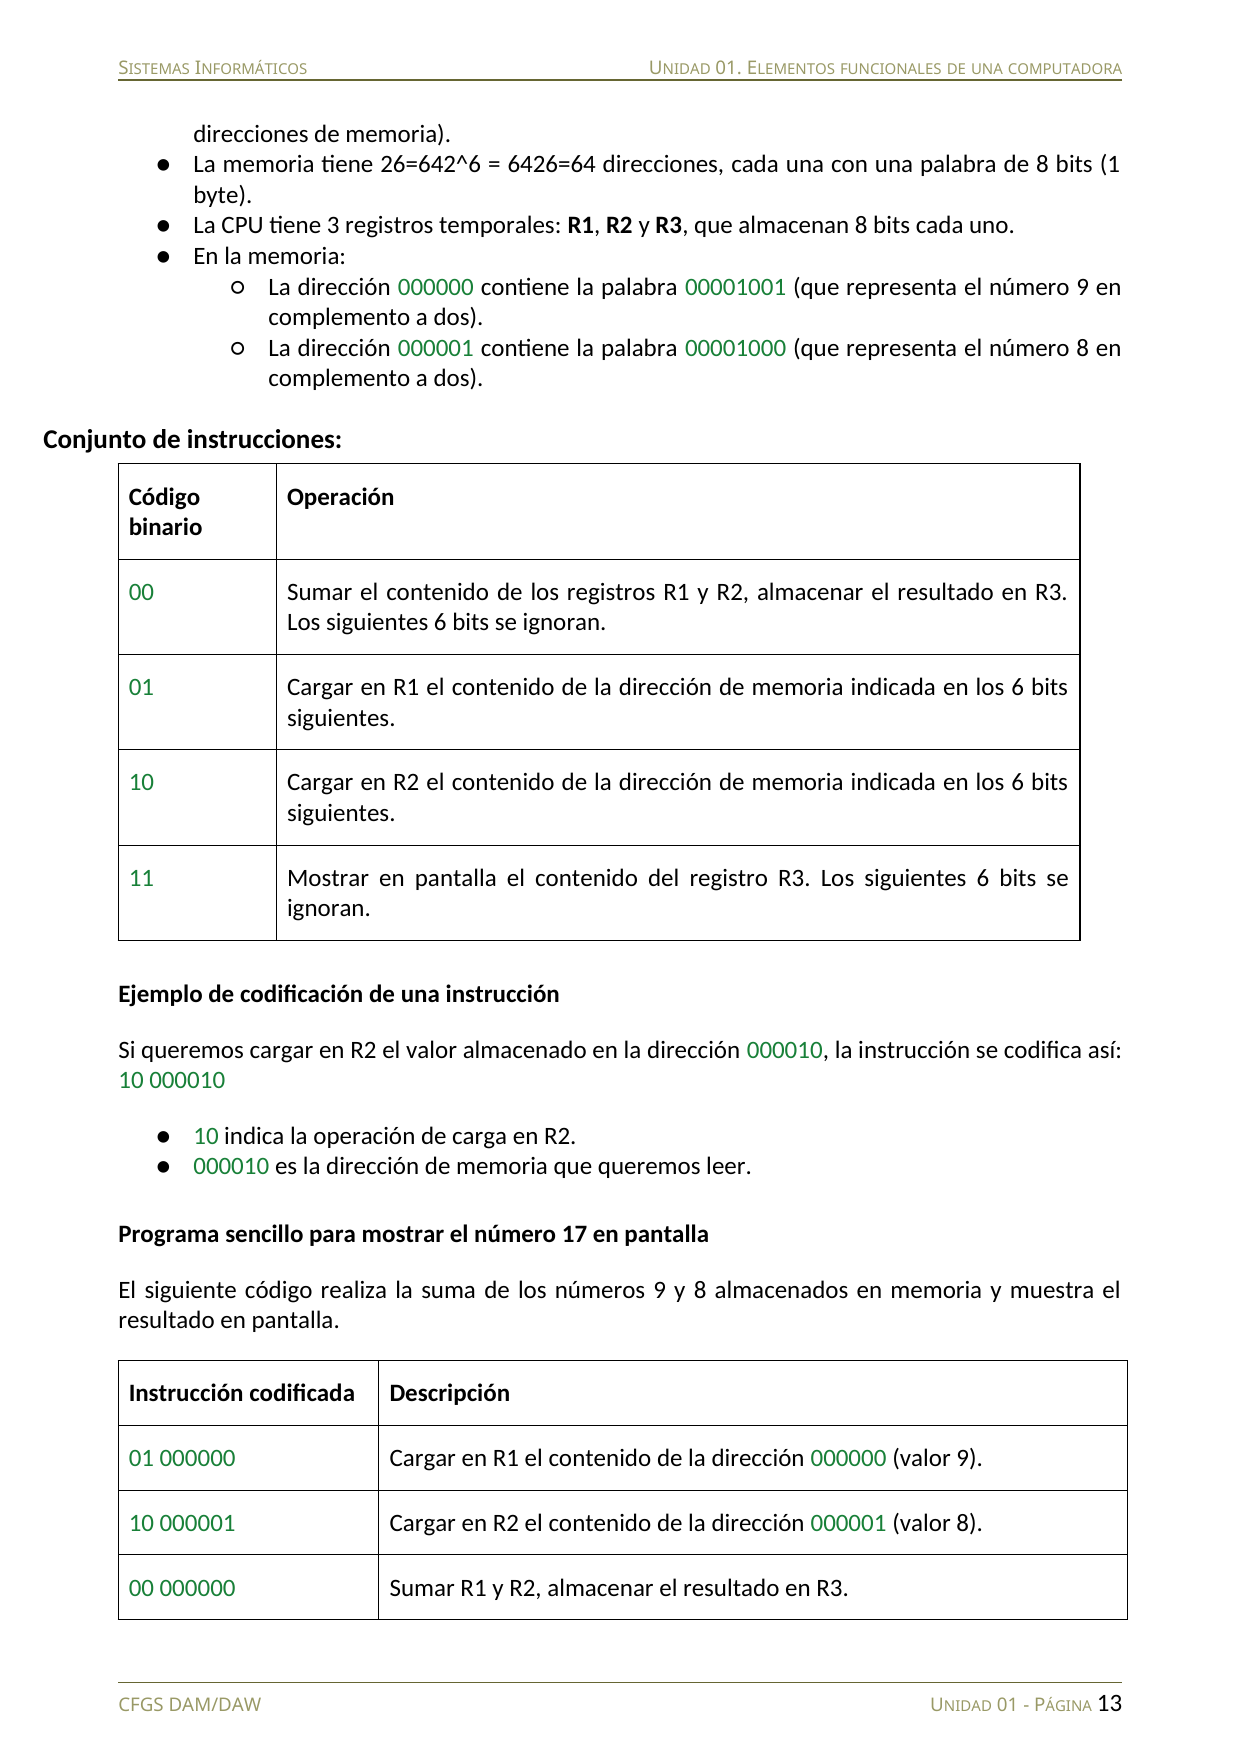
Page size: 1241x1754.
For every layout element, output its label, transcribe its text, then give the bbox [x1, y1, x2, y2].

table_cell Cargar en R1 el contenido de la dirección 000000 (valor 9). [379, 1426, 1127, 1489]
list La memoria tiene 26=642^6 = 6426=64 direcciones, cada una con una palabra de 8 bits (1 byte). [156, 148, 1122, 209]
list La dirección 000000 contiene la palabra 00001001 (que representa el número 9 en complemento a dos). [231, 271, 1122, 332]
text Ejemplo de codificación de una instrucción [118, 978, 1122, 1009]
table_cell Mostrar en pantalla el contenido del registro R3. Los siguientes 6 bits se ignoran. [277, 846, 1079, 940]
table_cell 01 000000 [119, 1426, 378, 1489]
text El siguiente código realiza la suma de los números 9 y 8 almacenados en memoria y muestra el resultado en pantalla. [118, 1274, 1122, 1335]
list La CPU tiene 3 registros temporales: R1, R2 y R3, que almacenan 8 bits cada uno. [156, 209, 1122, 240]
text Si queremos cargar en R2 el valor almacenado en la dirección 000010, la instrucción se codifica así: 10 000010 [118, 1034, 1122, 1095]
table_header Instrucción codificada [119, 1361, 378, 1425]
subtitle Conjunto de instrucciones: [43, 422, 1122, 455]
table_cell Cargar en R1 el contenido de la dirección de memoria indicada en los 6 bits siguientes. [277, 655, 1079, 749]
table_cell 01 [119, 655, 276, 749]
table_cell Cargar en R2 el contenido de la dirección 000001 (valor 8). [379, 1491, 1127, 1554]
table_cell 00 [119, 560, 276, 654]
text Programa sencillo para mostrar el número 17 en pantalla [118, 1218, 1122, 1249]
table_cell 10 [119, 750, 276, 844]
table_cell 11 [119, 846, 276, 940]
table_cell Sumar el contenido de los registros R1 y R2, almacenar el resultado en R3. Los siguientes 6 bits se ignoran. [277, 560, 1079, 654]
table_header Descripción [379, 1361, 1127, 1425]
table_header Código binario [119, 464, 276, 558]
list direcciones de memoria). [156, 118, 1122, 148]
list 10 indica la operación de carga en R2. [156, 1120, 1122, 1150]
list La dirección 000001 contiene la palabra 00001000 (que representa el número 8 en complemento a dos). [231, 332, 1122, 393]
table_cell 00 000000 [119, 1555, 378, 1619]
table_cell 10 000001 [119, 1491, 378, 1554]
table_cell Cargar en R2 el contenido de la dirección de memoria indicada en los 6 bits siguientes. [277, 750, 1079, 844]
table_cell Sumar R1 y R2, almacenar el resultado en R3. [379, 1555, 1127, 1619]
list 000010 es la dirección de memoria que queremos leer. [156, 1150, 1122, 1181]
table_header Operación [277, 464, 1079, 558]
list En la memoria: [156, 240, 1122, 271]
